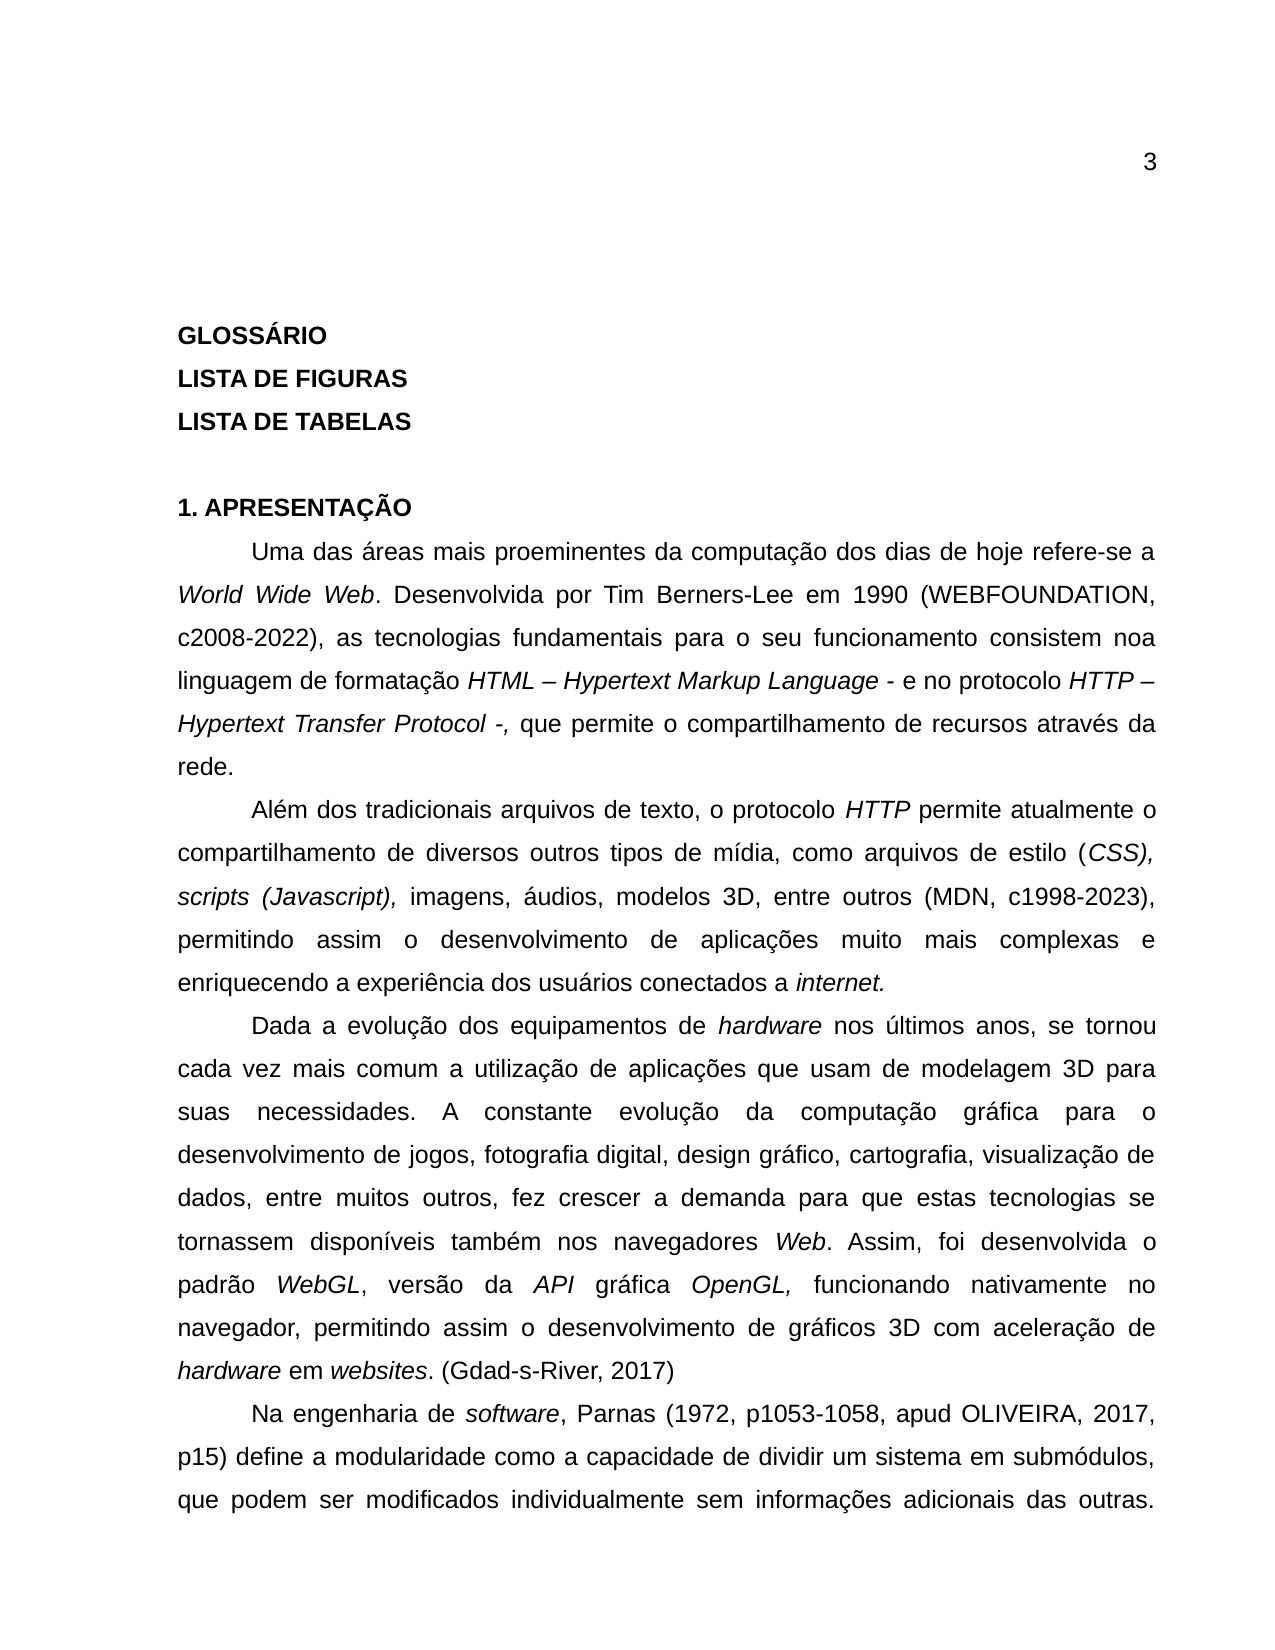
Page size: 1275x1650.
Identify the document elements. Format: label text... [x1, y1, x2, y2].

subtitle GLOSSÁRIO [177, 321, 1157, 350]
text Além dos tradicionais arquivos de texto, o protocolo HTTP permite atualmente o compartilhamento de diversos outros tipos de mídia, como arquivos de estilo (CSS), scripts (Javascript), imagens, áudios, modelos 3D, entre outros (MDN, c1998-2023), permitindo assim o desenvolvimento de aplicações muito mais complexas e enriquecendo a experiência dos usuários conectados a internet. [177, 795, 1157, 997]
text Dada a evolução dos equipamentos de hardware nos últimos anos, se tornou cada vez mais comum a utilização de aplicações que usam de modelagem 3D para suas necessidades. A constante evolução da computação gráfica para o desenvolvimento de jogos, fotografia digital, design gráfico, cartografia, visualização de dados, entre muitos outros, fez crescer a demanda para que estas tecnologias se tornassem disponíveis também nos navegadores Web. Assim, foi desenvolvida o padrão WebGL, versão da API gráfica OpenGL, funcionando nativamente no navegador, permitindo assim o desenvolvimento de gráficos 3D com aceleração de hardware em websites. (Gdad-s-River, 2017) [177, 1011, 1157, 1385]
text Na engenharia de software, Parnas (1972, p1053-1058, apud OLIVEIRA, 2017, p15) define a modularidade como a capacidade de dividir um sistema em submódulos, que podem ser modificados individualmente sem informações adicionais das outras. [177, 1399, 1157, 1514]
subtitle 1. APRESENTAÇÃO [177, 493, 1157, 522]
subtitle LISTA DE TABELAS [177, 407, 1157, 436]
subtitle LISTA DE FIGURAS [177, 364, 1157, 393]
text Uma das áreas mais proeminentes da computação dos dias de hoje refere-se a World Wide Web. Desenvolvida por Tim Berners-Lee em 1990 (WEBFOUNDATION, c2008-2022), as tecnologias fundamentais para o seu funcionamento consistem noa linguagem de formatação HTML – Hypertext Markup Language - e no protocolo HTTP – Hypertext Transfer Protocol -, que permite o compartilhamento de recursos através da rede. [177, 537, 1157, 781]
